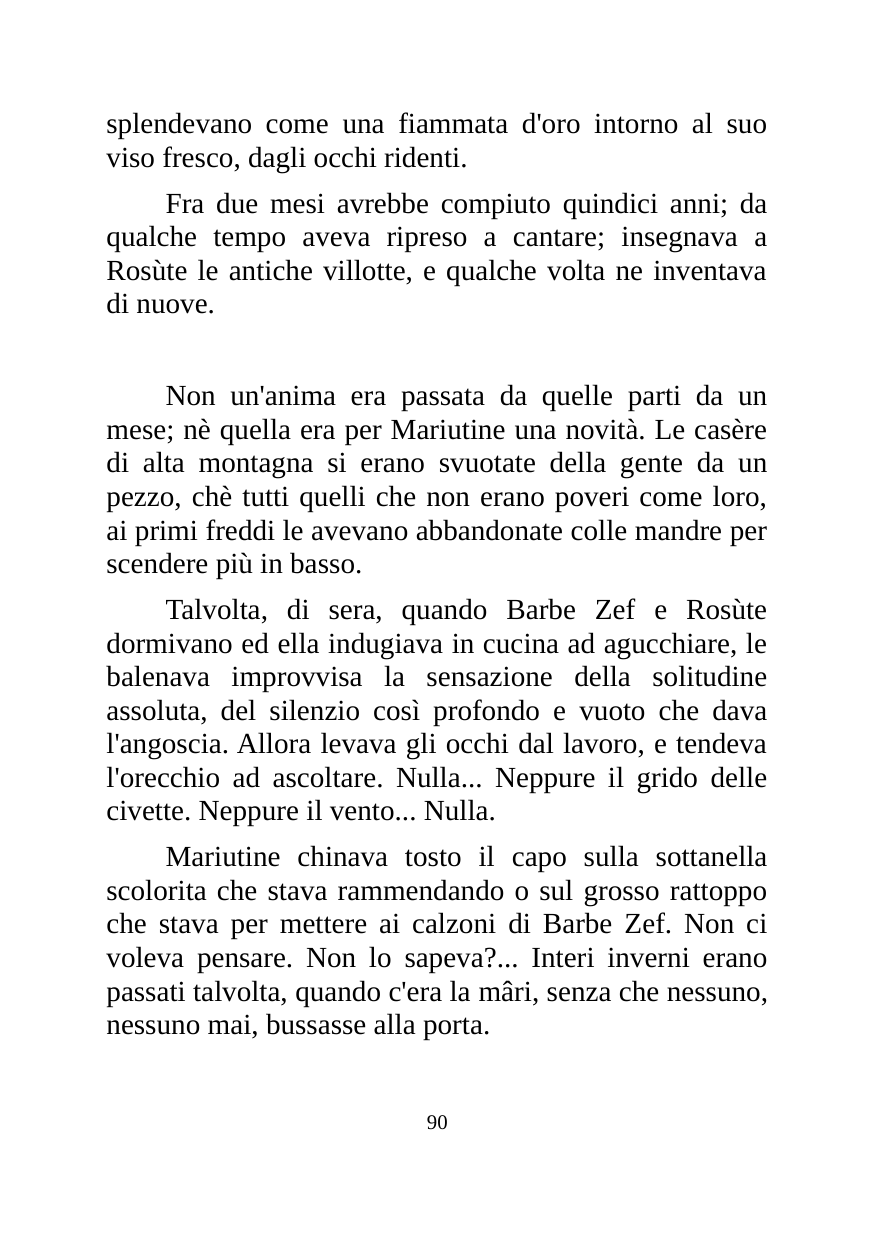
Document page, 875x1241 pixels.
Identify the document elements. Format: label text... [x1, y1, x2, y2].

text Mariutine chinava tosto il capo sulla sottanella scolorita che stava rammendando o sul grosso rattoppo che stava per mettere ai calzoni di Barbe Zef. Non ci voleva pensare. Non lo sapeva?... Interi inverni erano passati talvolta, quando c'era la mâri, senza che nessuno, nessuno mai, bussasse alla porta. [106, 839, 768, 1041]
text splendevano come una fiammata d'oro intorno al suo viso fresco, dagli occhi ridenti. [106, 106, 768, 173]
text Talvolta, di sera, quando Barbe Zef e Rosùte dormivano ed ella indugiava in cucina ad agucchiare, le balenava improvvisa la sensazione della solitudine assoluta, del silenzio così profondo e vuoto che dava l'angoscia. Allora levava gli occhi dal lavoro, e tendeva l'orecchio ad ascoltare. Nulla... Neppure il grido delle civette. Neppure il vento... Nulla. [106, 592, 768, 827]
text Fra due mesi avrebbe compiuto quindici anni; da qualche tempo aveva ripreso a cantare; insegnava a Rosùte le antiche villotte, e qualche volta ne inventava di nuove. [106, 186, 768, 320]
text Non un'anima era passata da quelle parti da un mese; nè quella era per Mariutine una novità. Le casère di alta montagna si erano svuotate della gente da un pezzo, chè tutti quelli che non erano poveri come loro, ai primi freddi le avevano abbandonate colle mandre per scendere più in basso. [106, 378, 768, 580]
